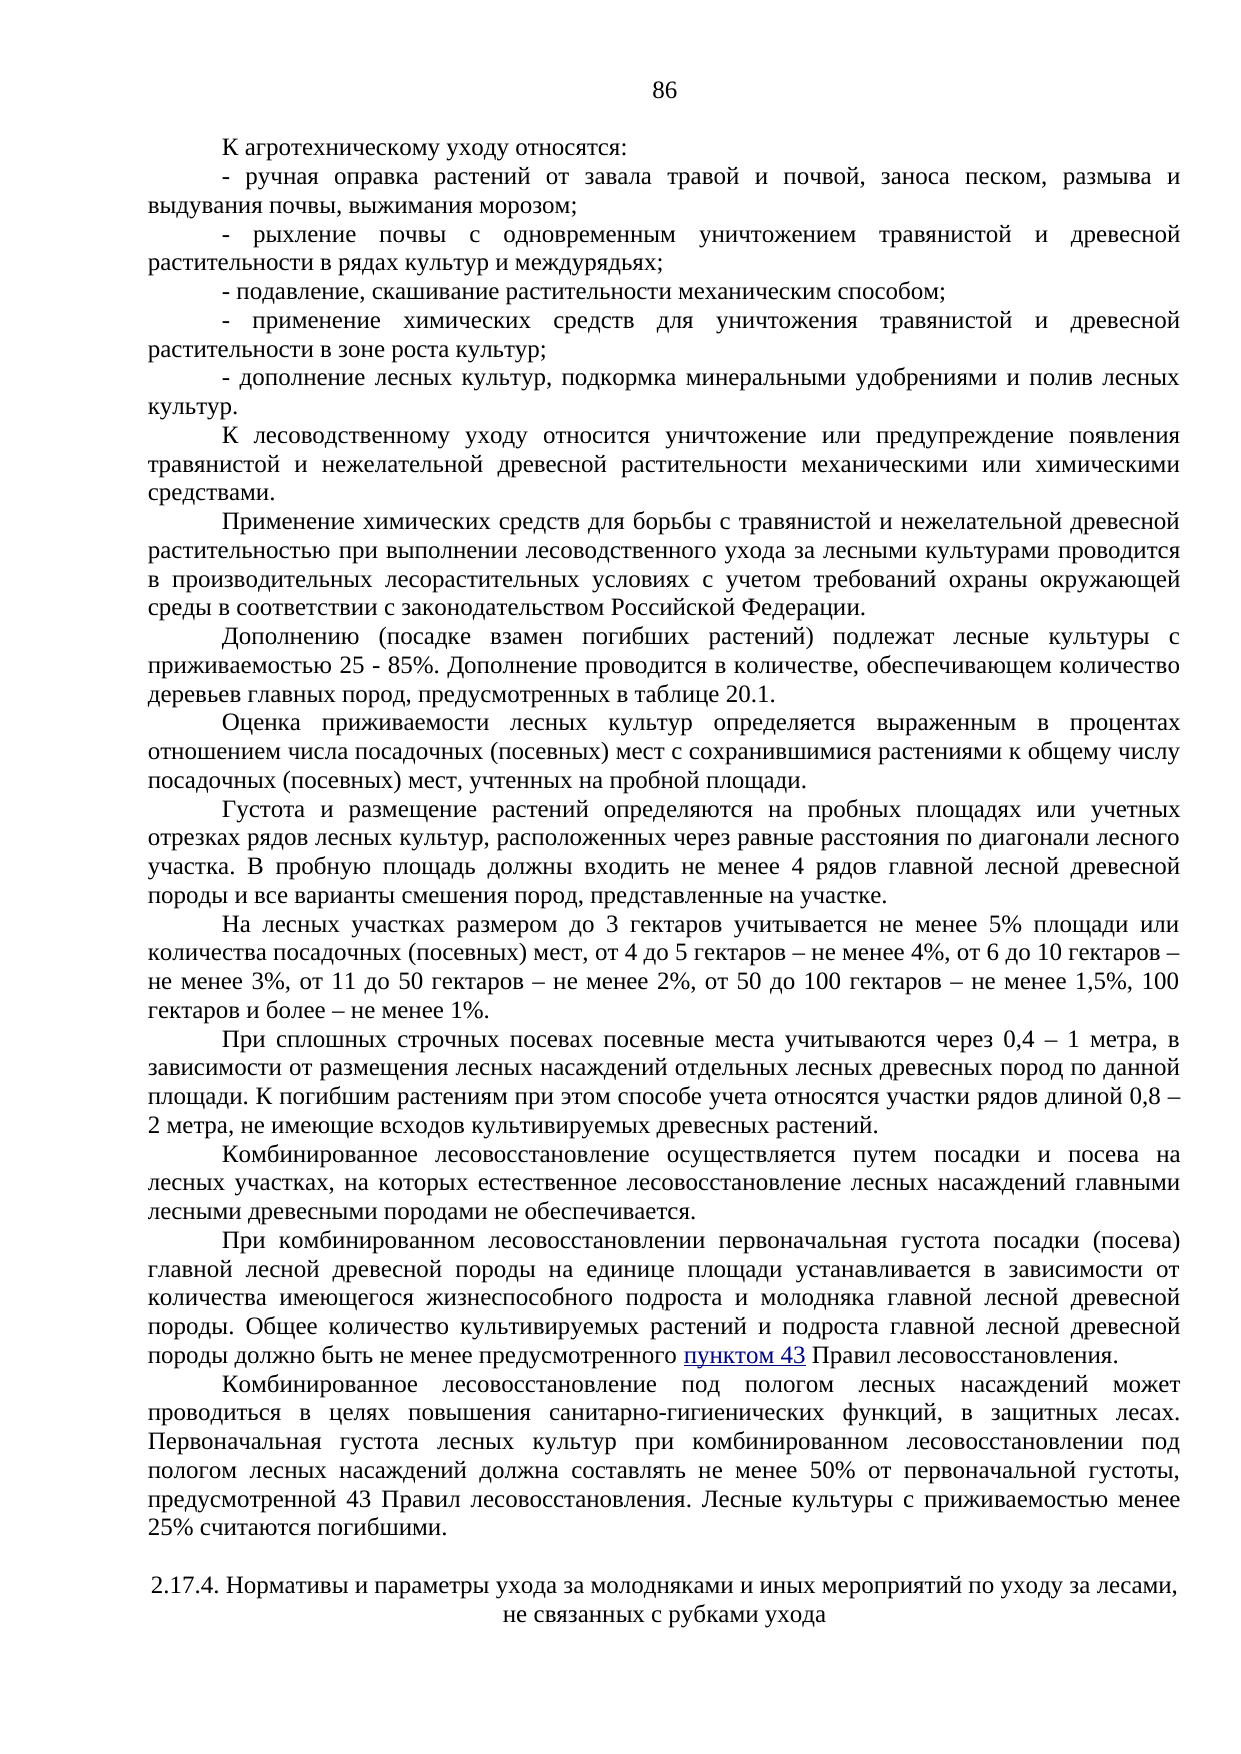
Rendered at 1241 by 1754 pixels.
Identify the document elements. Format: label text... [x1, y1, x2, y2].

text - подавление, скашивание растительности механическим способом; [148, 276, 1181, 305]
text Дополнению (посадке взамен погибших растений) подлежат лесные культуры с приживаемостью 25 - 85%. Дополнение проводится в количестве, обеспечивающем количество деревьев главных пород, предусмотренных в таблице 20.1. [148, 621, 1181, 707]
text - ручная оправка растений от завала травой и почвой, заноса песком, размыва и выдувания почвы, выжимания морозом; [148, 161, 1181, 219]
text К агротехническому уходу относятся: [148, 132, 1181, 161]
text - дополнение лесных культур, подкормка минеральными удобрениями и полив лесных культур. [148, 362, 1181, 420]
text Комбинированное лесовосстановление под пологом лесных насаждений может проводиться в целях повышения санитарно-гигиенических функций, в защитных лесах. Первоначальная густота лесных культур при комбинированном лесовосстановлении под пологом лесных насаждений должна составлять не менее 50% от первоначальной густоты, предусмотренной 43 Правил лесовосстановления. Лесные культуры с приживаемостью менее 25% считаются погибшими. [148, 1369, 1181, 1541]
text - рыхление почвы с одновременным уничтожением травянистой и древесной растительности в рядах культур и междурядьях; [148, 219, 1181, 276]
text При комбинированном лесовосстановлении первоначальная густота посадки (посева) главной лесной древесной породы на единице площади устанавливается в зависимости от количества имеющегося жизнеспособного подроста и молодняка главной лесной древесной породы. Общее количество культивируемых растений и подроста главной лесной древесной породы должно быть не менее предусмотренного пунктом 43 Правил лесовосстановления. [148, 1225, 1181, 1369]
text - применение химических средств для уничтожения травянистой и древесной растительности в зоне роста культур; [148, 305, 1181, 362]
text Комбинированное лесовосстановление осуществляется путем посадки и посева на лесных участках, на которых естественное лесовосстановление лесных насаждений главными лесными древесными породами не обеспечивается. [148, 1139, 1181, 1225]
text Густота и размещение растений определяются на пробных площадях или учетных отрезках рядов лесных культур, расположенных через равные расстояния по диагонали лесного участка. В пробную площадь должны входить не менее 4 рядов главной лесной древесной породы и все варианты смешения пород, представленные на участке. [148, 794, 1181, 909]
text 2.17.4. Нормативы и параметры ухода за молодняками и иных мероприятий по уходу за лесами, не связанных с рубками ухода [148, 1570, 1181, 1627]
text При сплошных строчных посевах посевные места учитываются через 0,4 – 1 метра, в зависимости от размещения лесных насаждений отдельных лесных древесных пород по данной площади. К погибшим растениям при этом способе учета относятся участки рядов длиной 0,8 – 2 метра, не имеющие всходов культивируемых древесных растений. [148, 1024, 1181, 1139]
text Применение химических средств для борьбы с травянистой и нежелательной древесной растительностью при выполнении лесоводственного ухода за лесными культурами проводится в производительных лесорастительных условиях с учетом требований охраны окружающей среды в соответствии с законодательством Российской Федерации. [148, 506, 1181, 621]
text Оценка приживаемости лесных культур определяется выраженным в процентах отношением числа посадочных (посевных) мест с сохранившимися растениями к общему числу посадочных (посевных) мест, учтенных на пробной площади. [148, 707, 1181, 794]
text К лесоводственному уходу относится уничтожение или предупреждение появления травянистой и нежелательной древесной растительности механическими или химическими средствами. [148, 420, 1181, 506]
text На лесных участках размером до 3 гектаров учитывается не менее 5% площади или количества посадочных (посевных) мест, от 4 до 5 гектаров – не менее 4%, от 6 до 10 гектаров – не менее 3%, от 11 до 50 гектаров – не менее 2%, от 50 до 100 гектаров – не менее 1,5%, 100 гектаров и более – не менее 1%. [148, 909, 1181, 1024]
